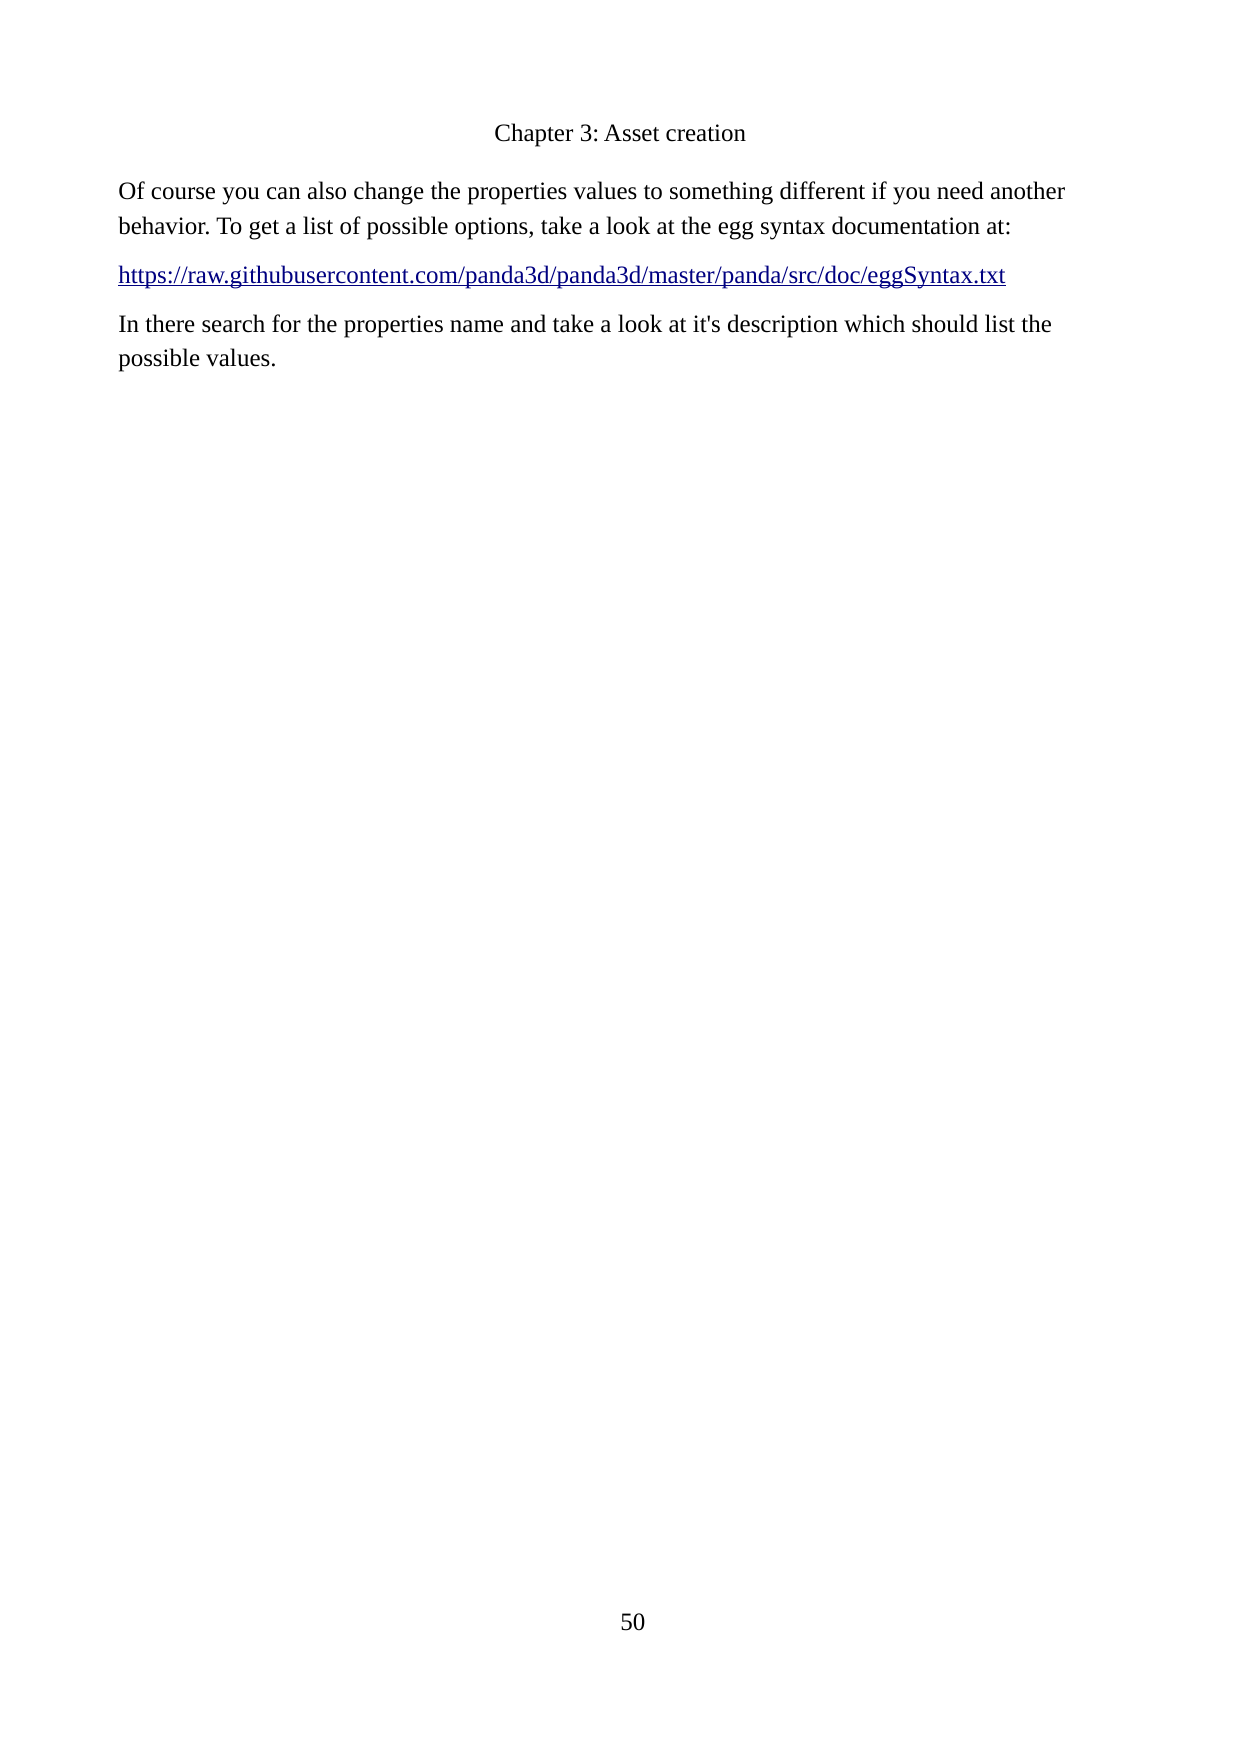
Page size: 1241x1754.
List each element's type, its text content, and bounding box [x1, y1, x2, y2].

text Of course you can also change the properties values to something different if you need another behavior. To get a list of possible options, take a look at the egg syntax documentation at: [118, 176, 1122, 239]
text In there search for the properties name and take a look at it's description which should list the possible values. [118, 309, 1122, 372]
text https://raw.githubusercontent.com/panda3d/panda3d/master/panda/src/doc/eggSyntax.txt [118, 260, 1122, 289]
